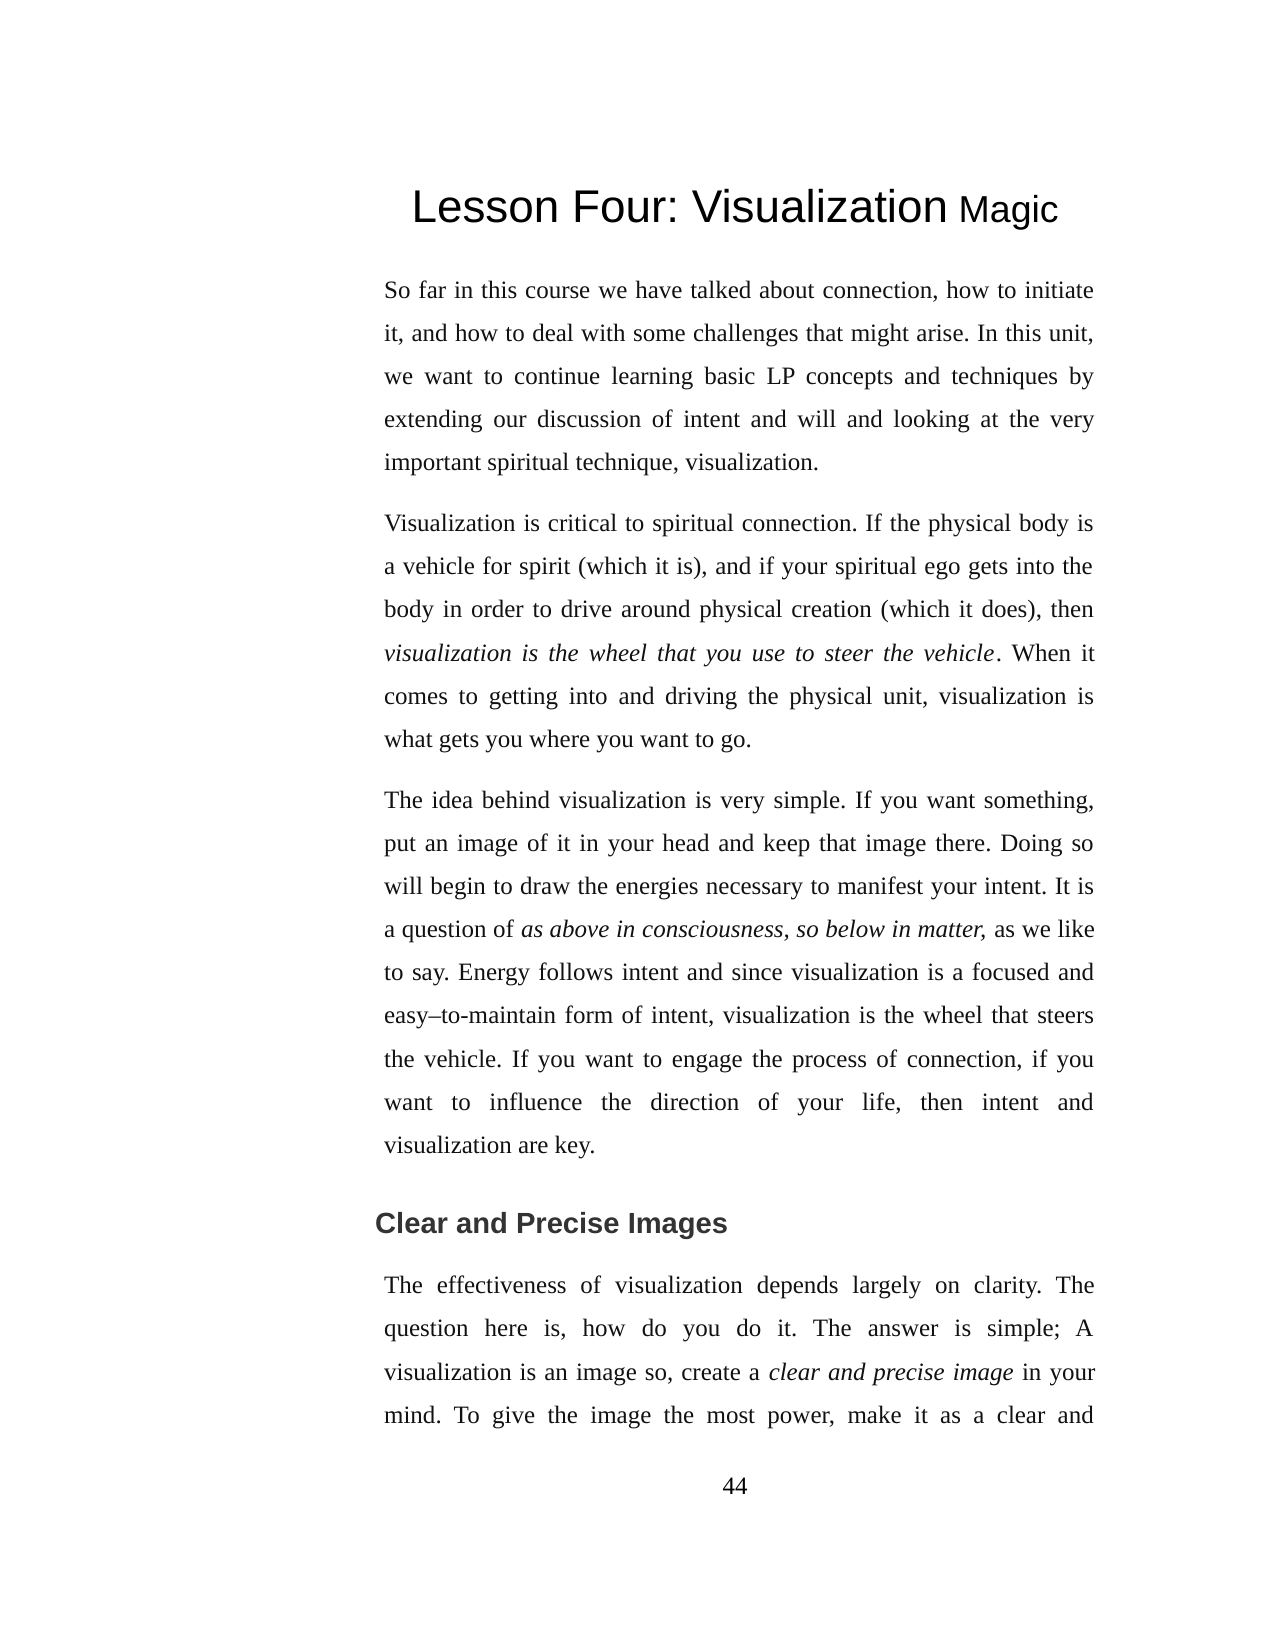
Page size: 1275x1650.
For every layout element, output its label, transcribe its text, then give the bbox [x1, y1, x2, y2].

text The idea behind visualization is very simple. If you want something, put an image of it in your head and keep that image there. Doing so will begin to draw the energies necessary to manifest your intent. It is a question of as above in consciousness, so below in matter, as we like to say. Energy follows intent and since visualization is a focused and easy–to-maintain form of intent, visualization is the wheel that steers the vehicle. If you want to engage the process of connection, if you want to influence the direction of your life, then intent and visualization are key. [384, 785, 1095, 1159]
text The effectiveness of visualization depends largely on clarity. The question here is, how do you do it. The answer is simple; A visualization is an image so, create a clear and precise image in your mind. To give the image the most power, make it as a clear and [384, 1270, 1095, 1428]
text Visualization is critical to spiritual connection. If the physical body is a vehicle for spirit (which it is), and if your spiritual ego gets into the body in order to drive around physical creation (which it does), then visualization is the wheel that you use to steer the vehicle. When it comes to getting into and driving the physical unit, visualization is what gets you where you want to go. [384, 508, 1095, 753]
subtitle Lesson Four: Visualization Magic [375, 180, 1095, 233]
text So far in this course we have talked about connection, how to initiate it, and how to deal with some challenges that might arise. In this unit, we want to continue learning basic LP concepts and techniques by extending our discussion of intent and will and looking at the very important spiritual technique, visualization. [384, 275, 1095, 476]
subtitle Clear and Precise Images [375, 1206, 1095, 1239]
